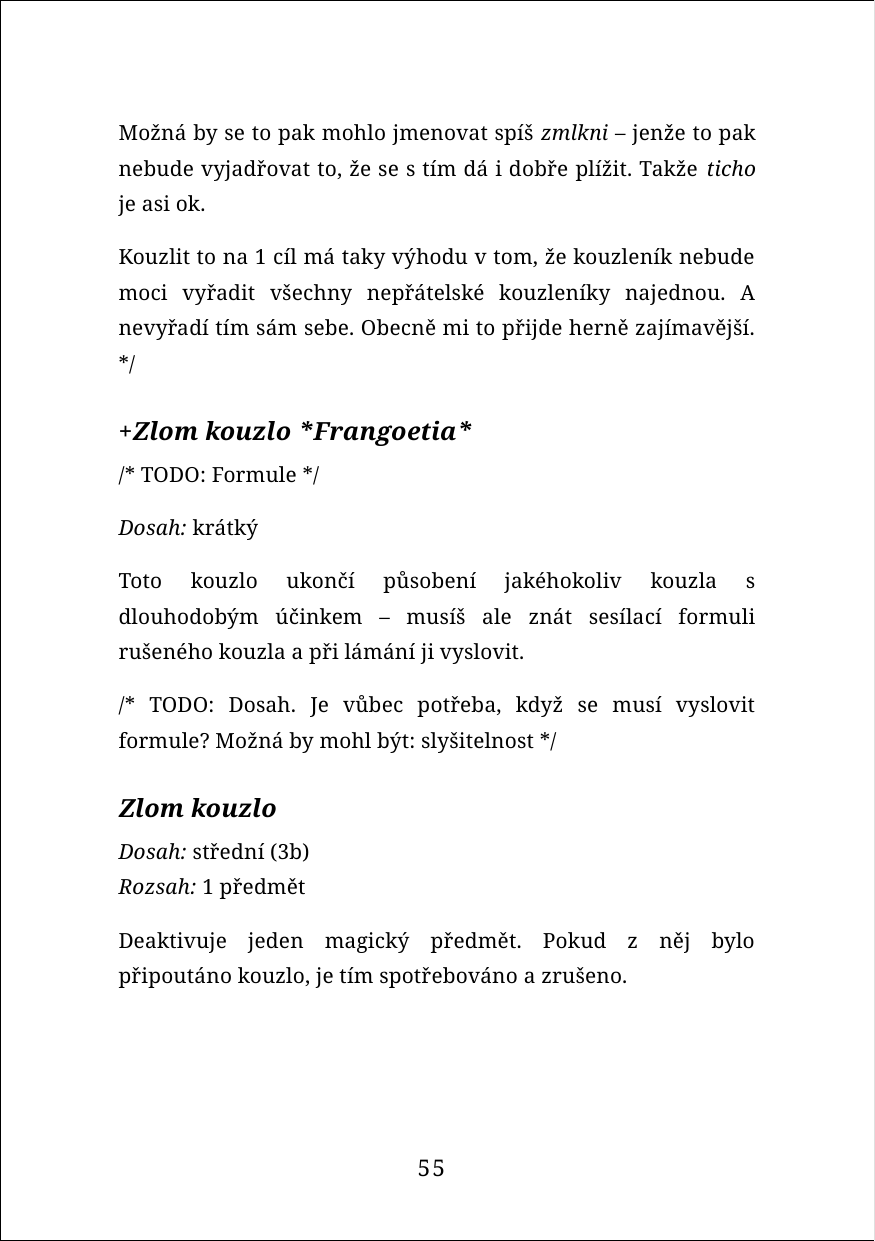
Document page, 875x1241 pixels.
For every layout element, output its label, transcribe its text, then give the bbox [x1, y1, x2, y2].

text /* TODO: Dosah. Je vůbec potřeba, když se musí vyslovit formule? Možná by mohl být: slyšitelnost */ [118, 691, 756, 754]
text Toto kouzlo ukončí působení jakéhokoliv kouzla s dlouhodobým účinkem – musíš ale znát sesílací formuli rušeného kouzla a při lámání ji vyslovit. [118, 566, 756, 666]
text Kouzlit to na 1 cíl má taky výhodu v tom, že kouzleník nebude moci vyřadit všechny nepřátelské kouzleníky najednou. A nevyřadí tím sám sebe. Obecně mi to přijde herně zajímavější. */ [118, 242, 756, 377]
subtitle +Zlom kouzlo *Frangoetia* [118, 414, 756, 448]
subtitle Zlom kouzlo [118, 791, 756, 825]
text Dosah: krátký [118, 513, 756, 542]
text Deaktivuje jeden magický předmět. Pokud z něj bylo připoutáno kouzlo, je tím spotřebováno a zrušeno. [118, 926, 756, 990]
text Dosah: střední (3b) Rozsah: 1 předmět [118, 837, 756, 901]
text Možná by se to pak mohlo jmenovat spíš zmlkni – jenže to pak nebude vyjadřovat to, že se s tím dá i dobře plížit. Takže ticho je asi ok. [118, 118, 756, 218]
text /* TODO: Formule */ [118, 460, 756, 488]
